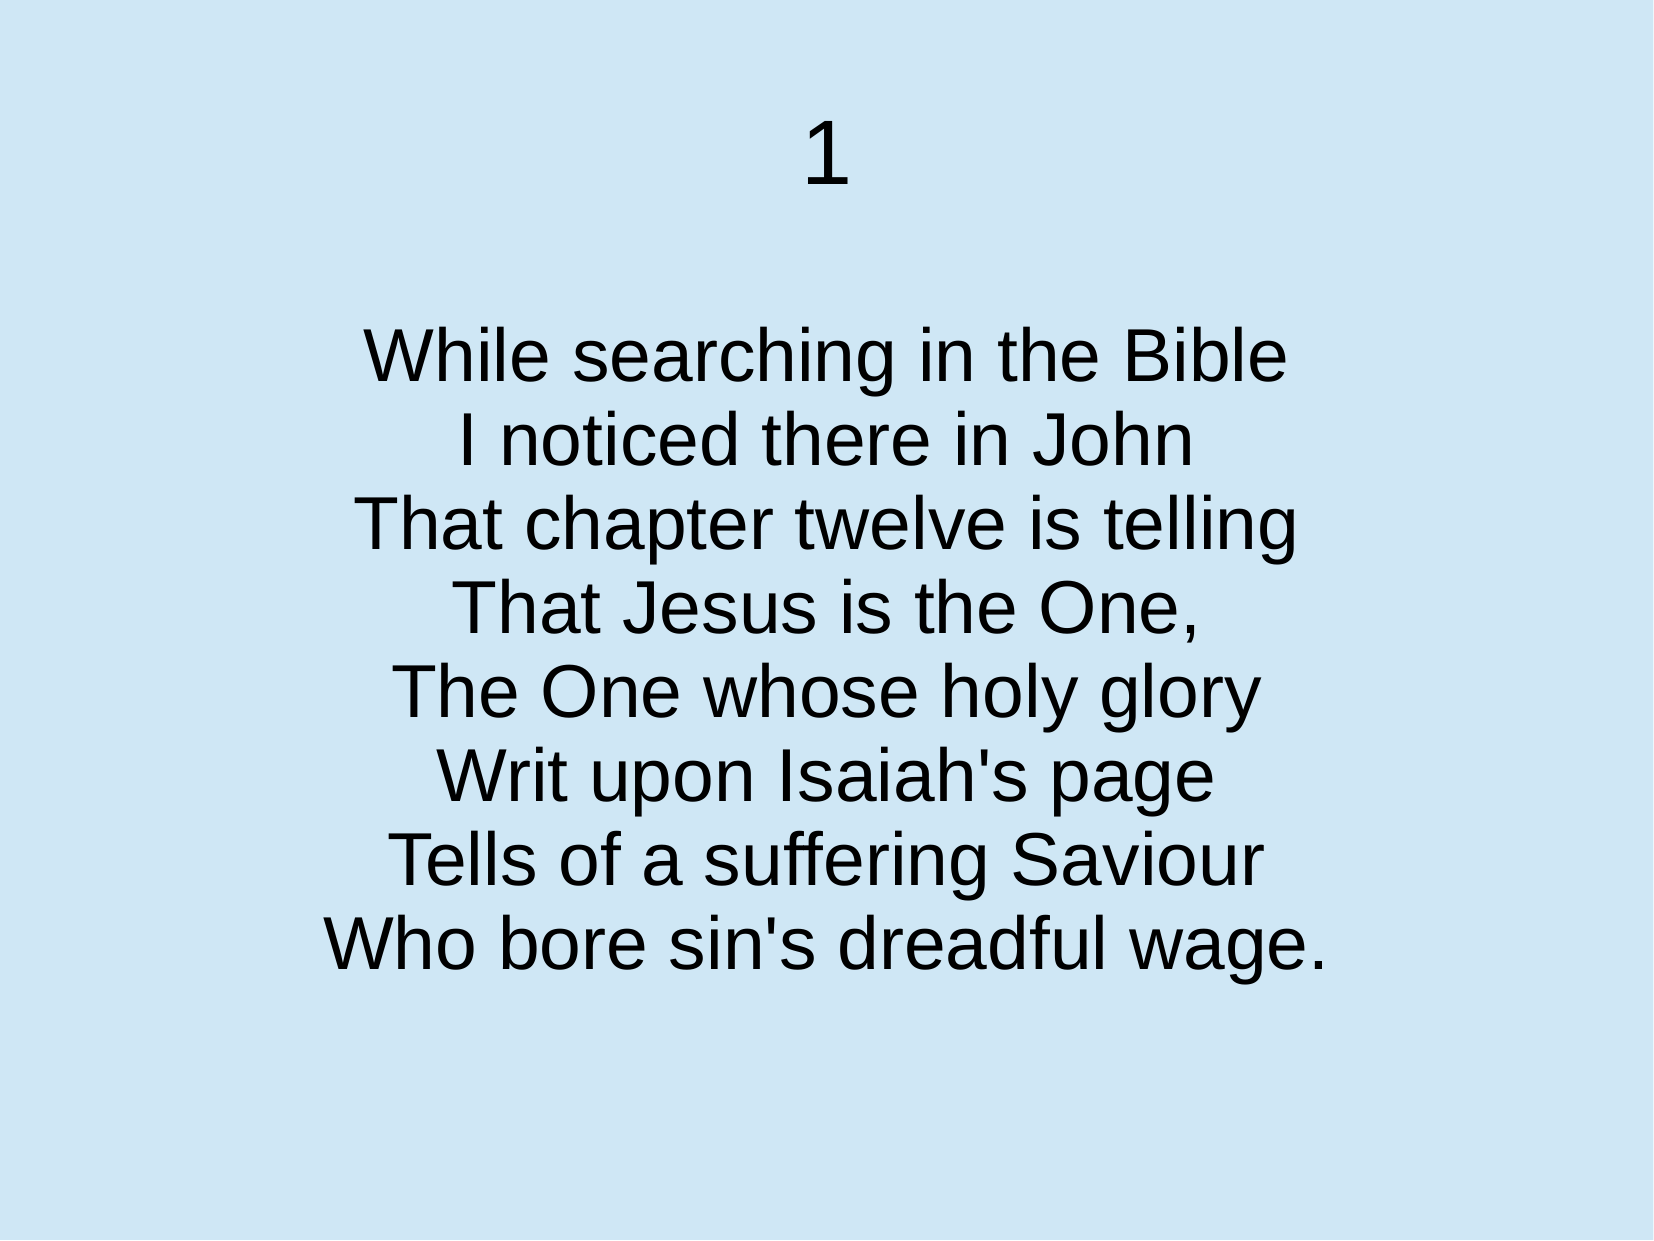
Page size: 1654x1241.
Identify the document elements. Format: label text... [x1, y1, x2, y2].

subtitle While searching in the Bible I noticed there in John That chapter twelve is telling That Jesus is the One, The One whose holy glory Writ upon Isaiah's page Tells of a suffering Saviour Who bore sin's dreadful wage. [82, 290, 1571, 1010]
title 1 [82, 49, 1571, 257]
